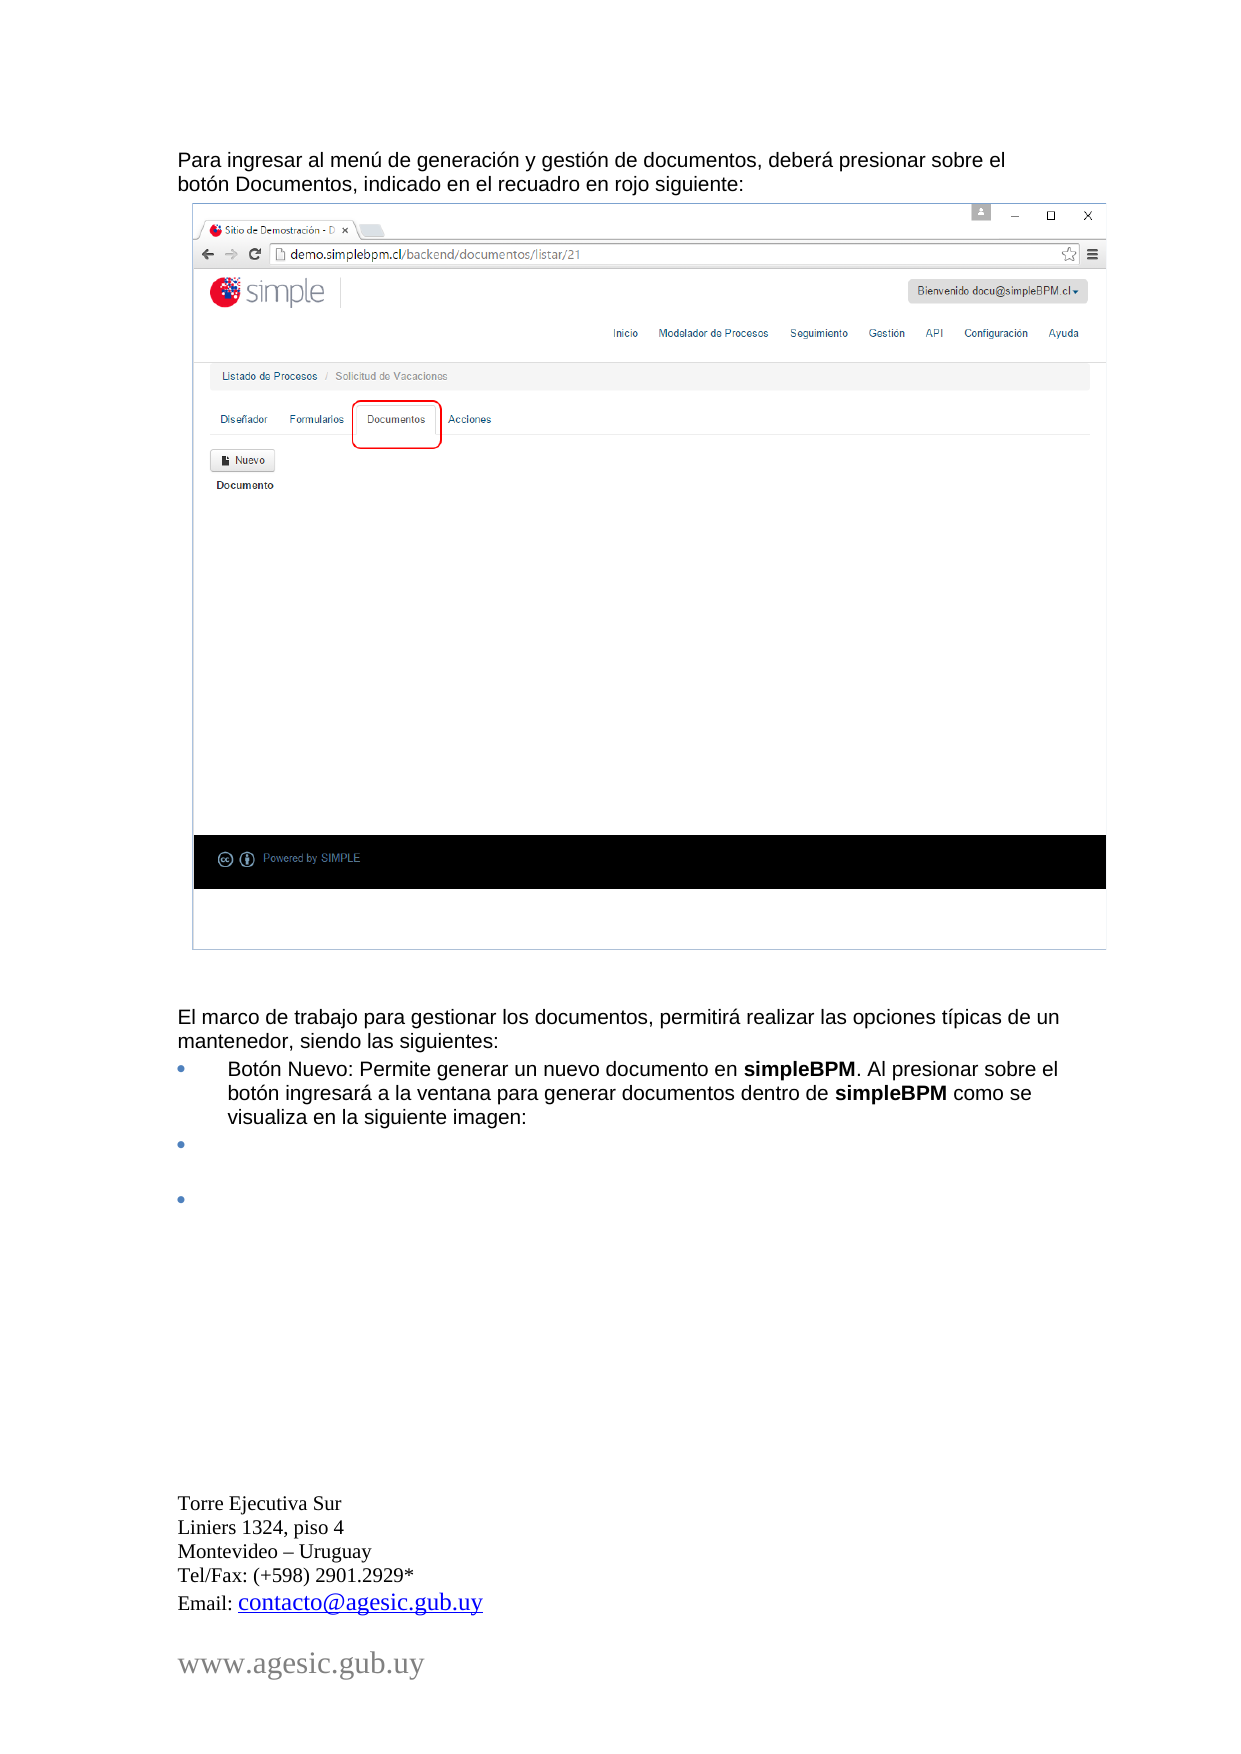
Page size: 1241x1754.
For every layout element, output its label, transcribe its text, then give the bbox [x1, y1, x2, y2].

text El marco de trabajo para gestionar los documentos, permitirá realizar las opciones típicas de un mantenedor, siendo las siguientes: [177, 1005, 1063, 1053]
text Para ingresar al menú de generación y gestión de documentos, deberá presionar sobre el botón Documentos, indicado en el recuadro en rojo siguiente: [177, 148, 1063, 196]
list Botón Nuevo: Permite generar un nuevo documento en simpleBPM. Al presionar sobre el botón ingresará a la ventana para generar documentos dentro de simpleBPM como se visualiza en la siguiente imagen: [177, 1057, 1063, 1129]
picture [192, 203, 1107, 950]
